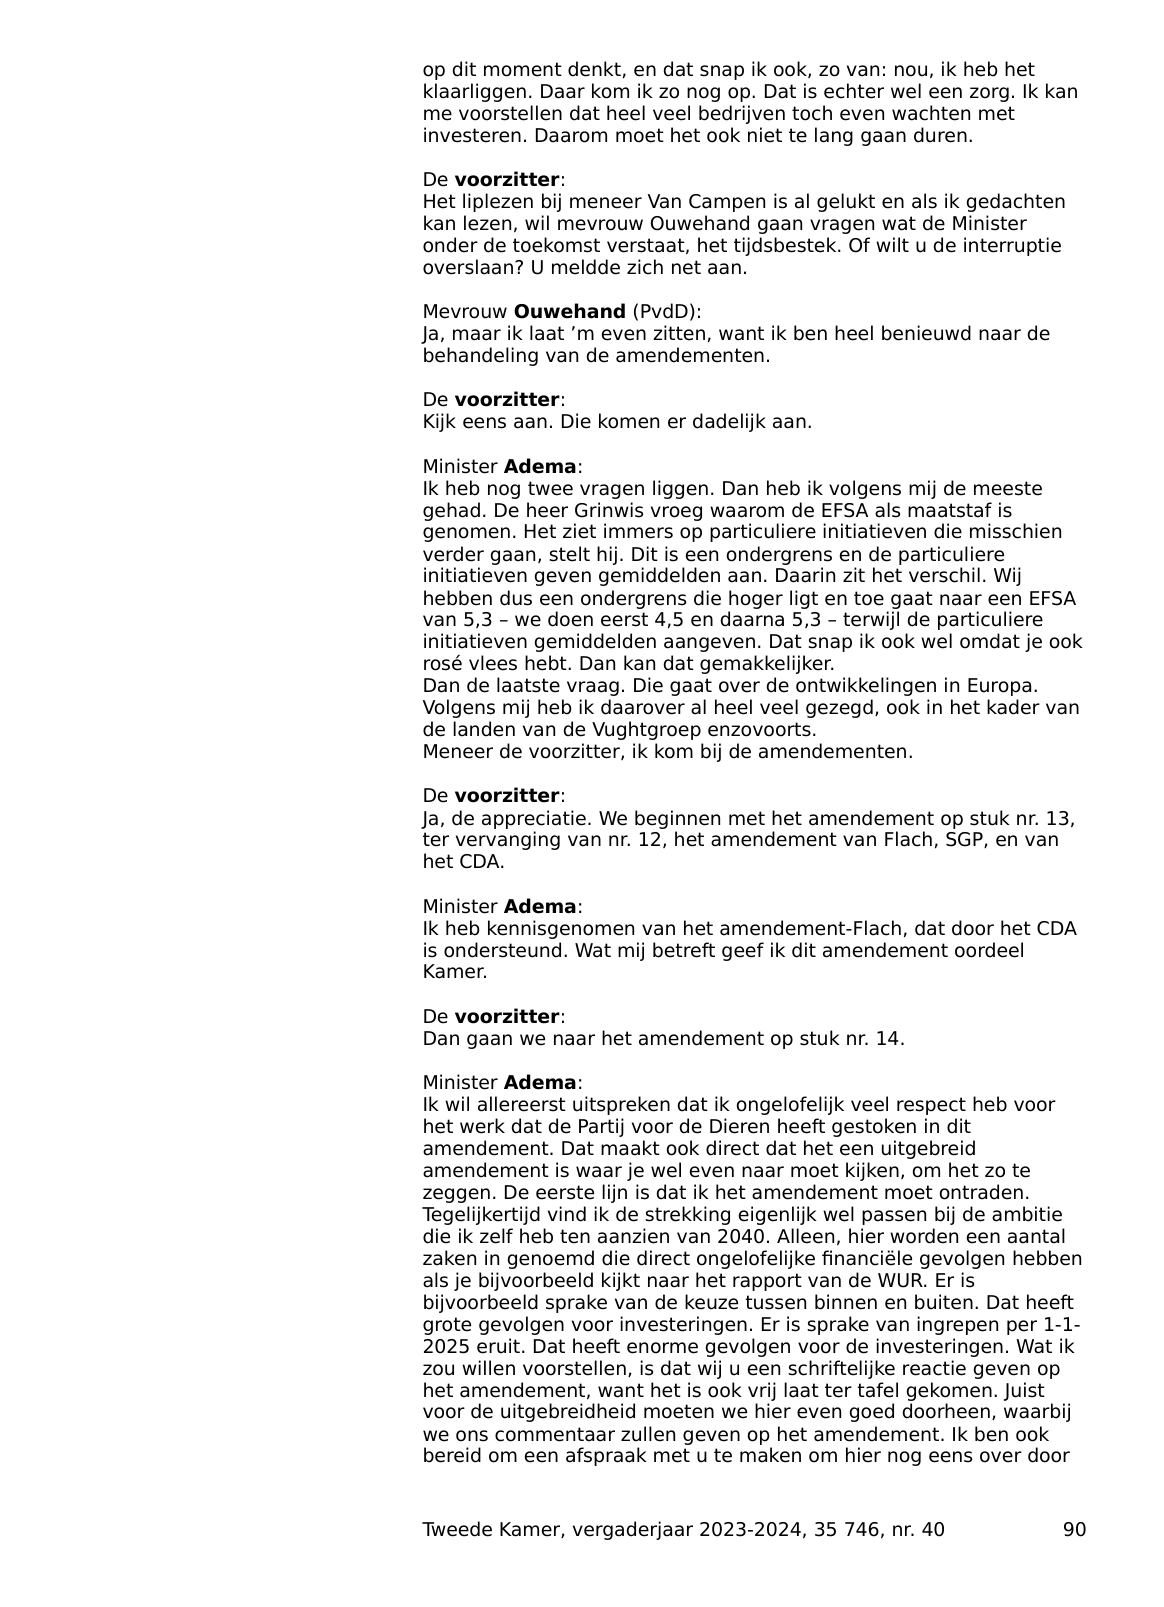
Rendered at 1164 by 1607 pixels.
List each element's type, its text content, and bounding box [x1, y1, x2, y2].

text op dit moment denkt, en dat snap ik ook, zo van: nou, ik heb het klaarliggen. Daar kom ik zo nog op. Dat is echter wel een zorg. Ik kan me voorstellen dat heel veel bedrijven toch even wachten met investeren. Daarom moet het ook niet te lang gaan duren. [422, 59, 1087, 147]
text De voorzitter: [422, 1006, 1087, 1028]
text Minister Adema: [422, 896, 1087, 917]
text Ik wil allereerst uitspreken dat ik ongelofelijk veel respect heb voor het werk dat de Partij voor de Dieren heeft gestoken in dit amendement. Dat maakt ook direct dat het een uitgebreid amendement is waar je wel even naar moet kijken, om het zo te zeggen. De eerste lijn is dat ik het amendement moet ontraden. Tegelijkertijd vind ik de strekking eigenlijk wel passen bij de ambitie die ik zelf heb ten aanzien van 2040. Alleen, hier worden een aantal zaken in genoemd die direct ongelofelijke financiële gevolgen hebben als je bijvoorbeeld kijkt naar het rapport van de WUR. Er is bijvoorbeeld sprake van de keuze tussen binnen en buiten. Dat heeft grote gevolgen voor investeringen. Er is sprake van ingrepen per 1-1-2025 eruit. Dat heeft enorme gevolgen voor de investeringen. Wat ik zou willen voorstellen, is dat wij u een schriftelijke reactie geven op het amendement, want het is ook vrij laat ter tafel gekomen. Juist voor de uitgebreidheid moeten we hier even goed doorheen, waarbij we ons commentaar zullen geven op het amendement. Ik ben ook bereid om een afspraak met u te maken om hier nog eens over door [422, 1094, 1087, 1467]
text Kijk eens aan. Die komen er dadelijk aan. [422, 411, 1087, 433]
text Ja, de appreciatie. We beginnen met het amendement op stuk nr. 13, ter vervanging van nr. 12, het amendement van Flach, SGP, en van het CDA. [422, 807, 1087, 873]
text De voorzitter: [422, 785, 1087, 807]
text Minister Adema: [422, 456, 1087, 477]
text Dan de laatste vraag. Die gaat over de ontwikkelingen in Europa. Volgens mij heb ik daarover al heel veel gezegd, ook in het kader van de landen van de Vughtgroep enzovoorts. [422, 675, 1087, 741]
text Ik heb kennisgenomen van het amendement-Flach, dat door het CDA is ondersteund. Wat mij betreft geef ik dit amendement oordeel Kamer. [422, 917, 1087, 983]
text Het liplezen bij meneer Van Campen is al gelukt en als ik gedachten kan lezen, wil mevrouw Ouwehand gaan vragen wat de Minister onder de toekomst verstaat, het tijdsbestek. Of wilt u de interruptie overslaan? U meldde zich net aan. [422, 191, 1087, 279]
text De voorzitter: [422, 389, 1087, 411]
text Meneer de voorzitter, ik kom bij de amendementen. [422, 741, 1087, 763]
text Minister Adema: [422, 1072, 1087, 1094]
text Ja, maar ik laat ’m even zitten, want ik ben heel benieuwd naar de behandeling van de amendementen. [422, 323, 1087, 367]
text Dan gaan we naar het amendement op stuk nr. 14. [422, 1028, 1087, 1049]
text De voorzitter: [422, 169, 1087, 191]
text Mevrouw Ouwehand (PvdD): [422, 301, 1087, 323]
text Ik heb nog twee vragen liggen. Dan heb ik volgens mij de meeste gehad. De heer Grinwis vroeg waarom de EFSA als maatstaf is genomen. Het ziet immers op particuliere initiatieven die misschien verder gaan, stelt hij. Dit is een ondergrens en de particuliere initiatieven geven gemiddelden aan. Daarin zit het verschil. Wij hebben dus een ondergrens die hoger ligt en toe gaat naar een EFSA van 5,3 – we doen eerst 4,5 en daarna 5,3 – terwijl de particuliere initiatieven gemiddelden aangeven. Dat snap ik ook wel omdat je ook rosé vlees hebt. Dan kan dat gemakkelijker. [422, 477, 1087, 675]
